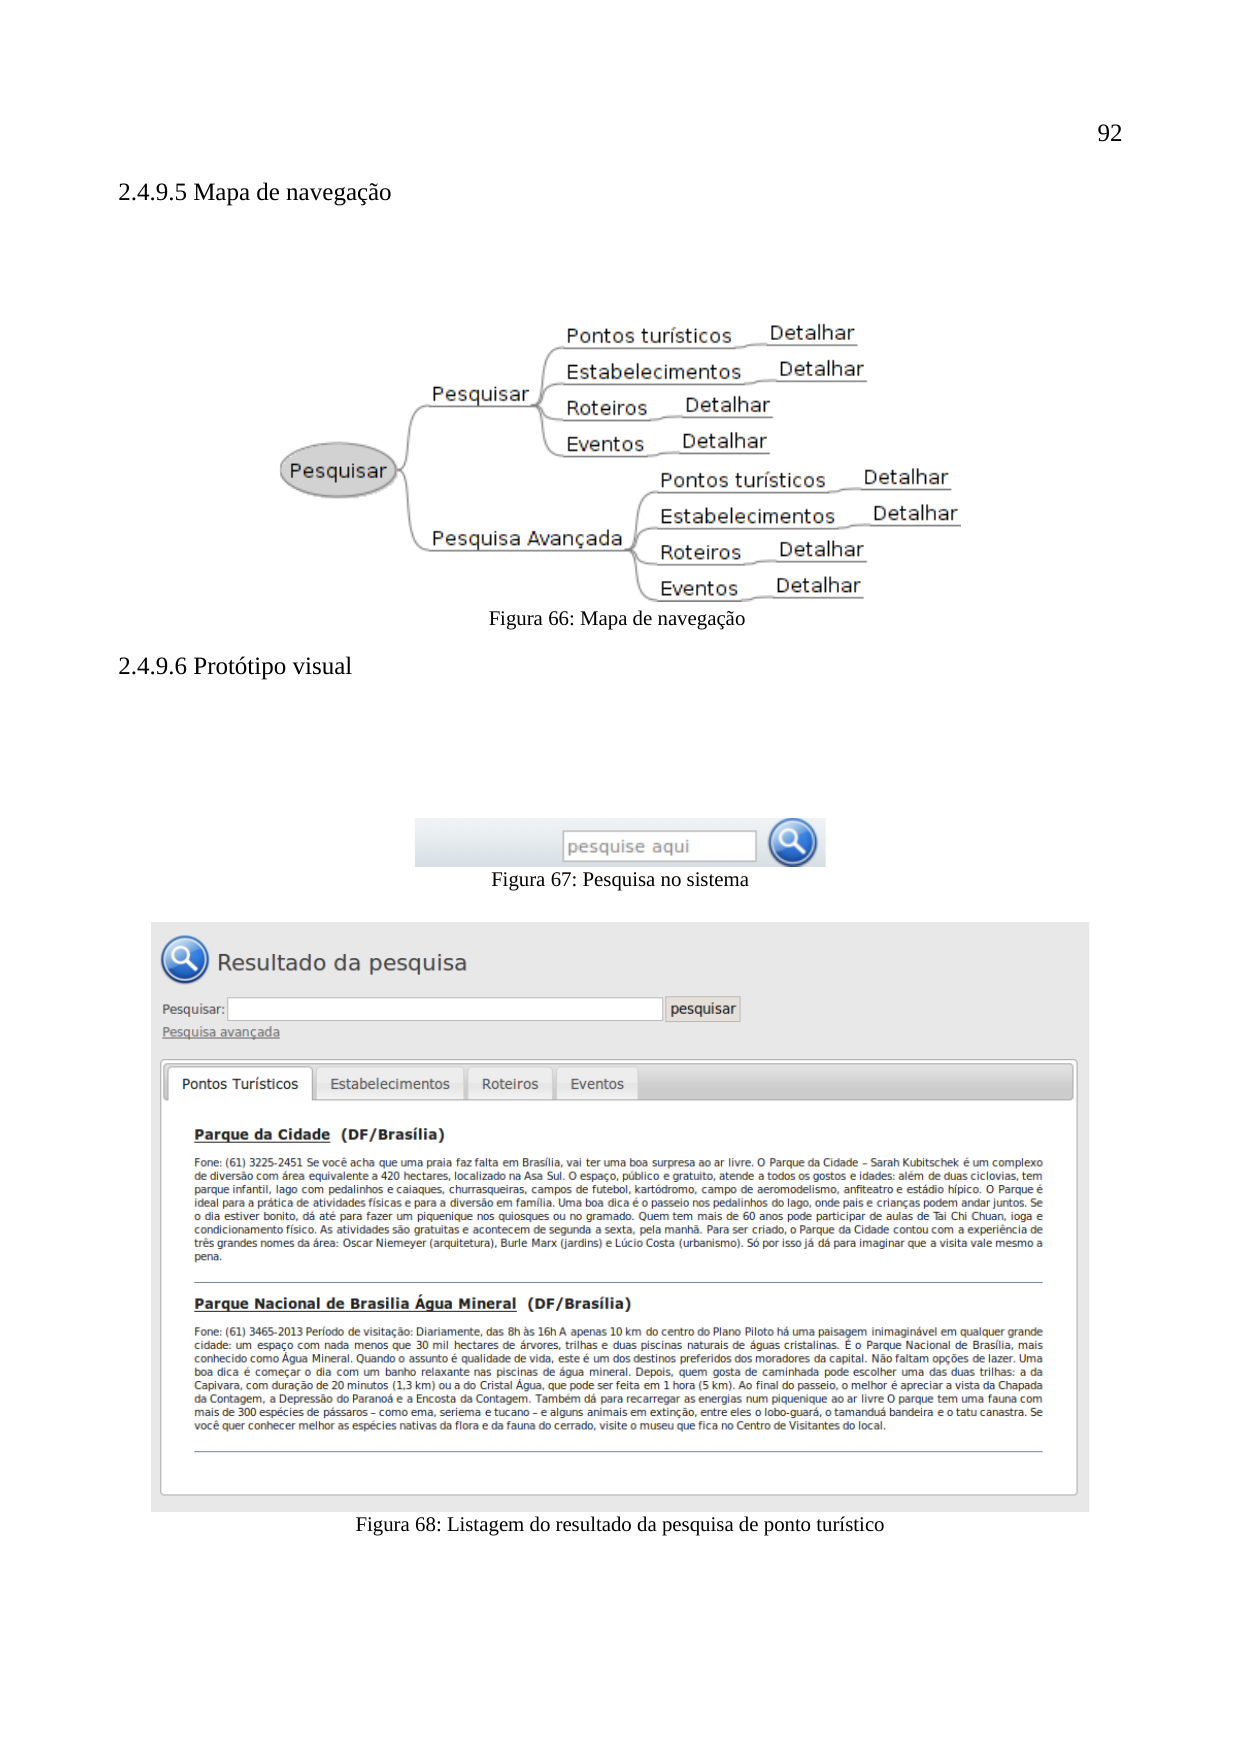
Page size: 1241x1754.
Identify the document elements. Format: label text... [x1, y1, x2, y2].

picture [279, 319, 961, 602]
picture [151, 922, 1090, 1512]
text Figura 66: Mapa de navegação [279, 602, 961, 631]
text Figura 68: Listagem do resultado da pesquisa de ponto turístico [151, 1512, 1089, 1536]
subtitle Mapa de navegação [118, 177, 1122, 206]
picture [414, 818, 826, 867]
text Figura 67: Pesquisa no sistema [414, 867, 826, 891]
subtitle Protótipo visual [118, 651, 1122, 680]
